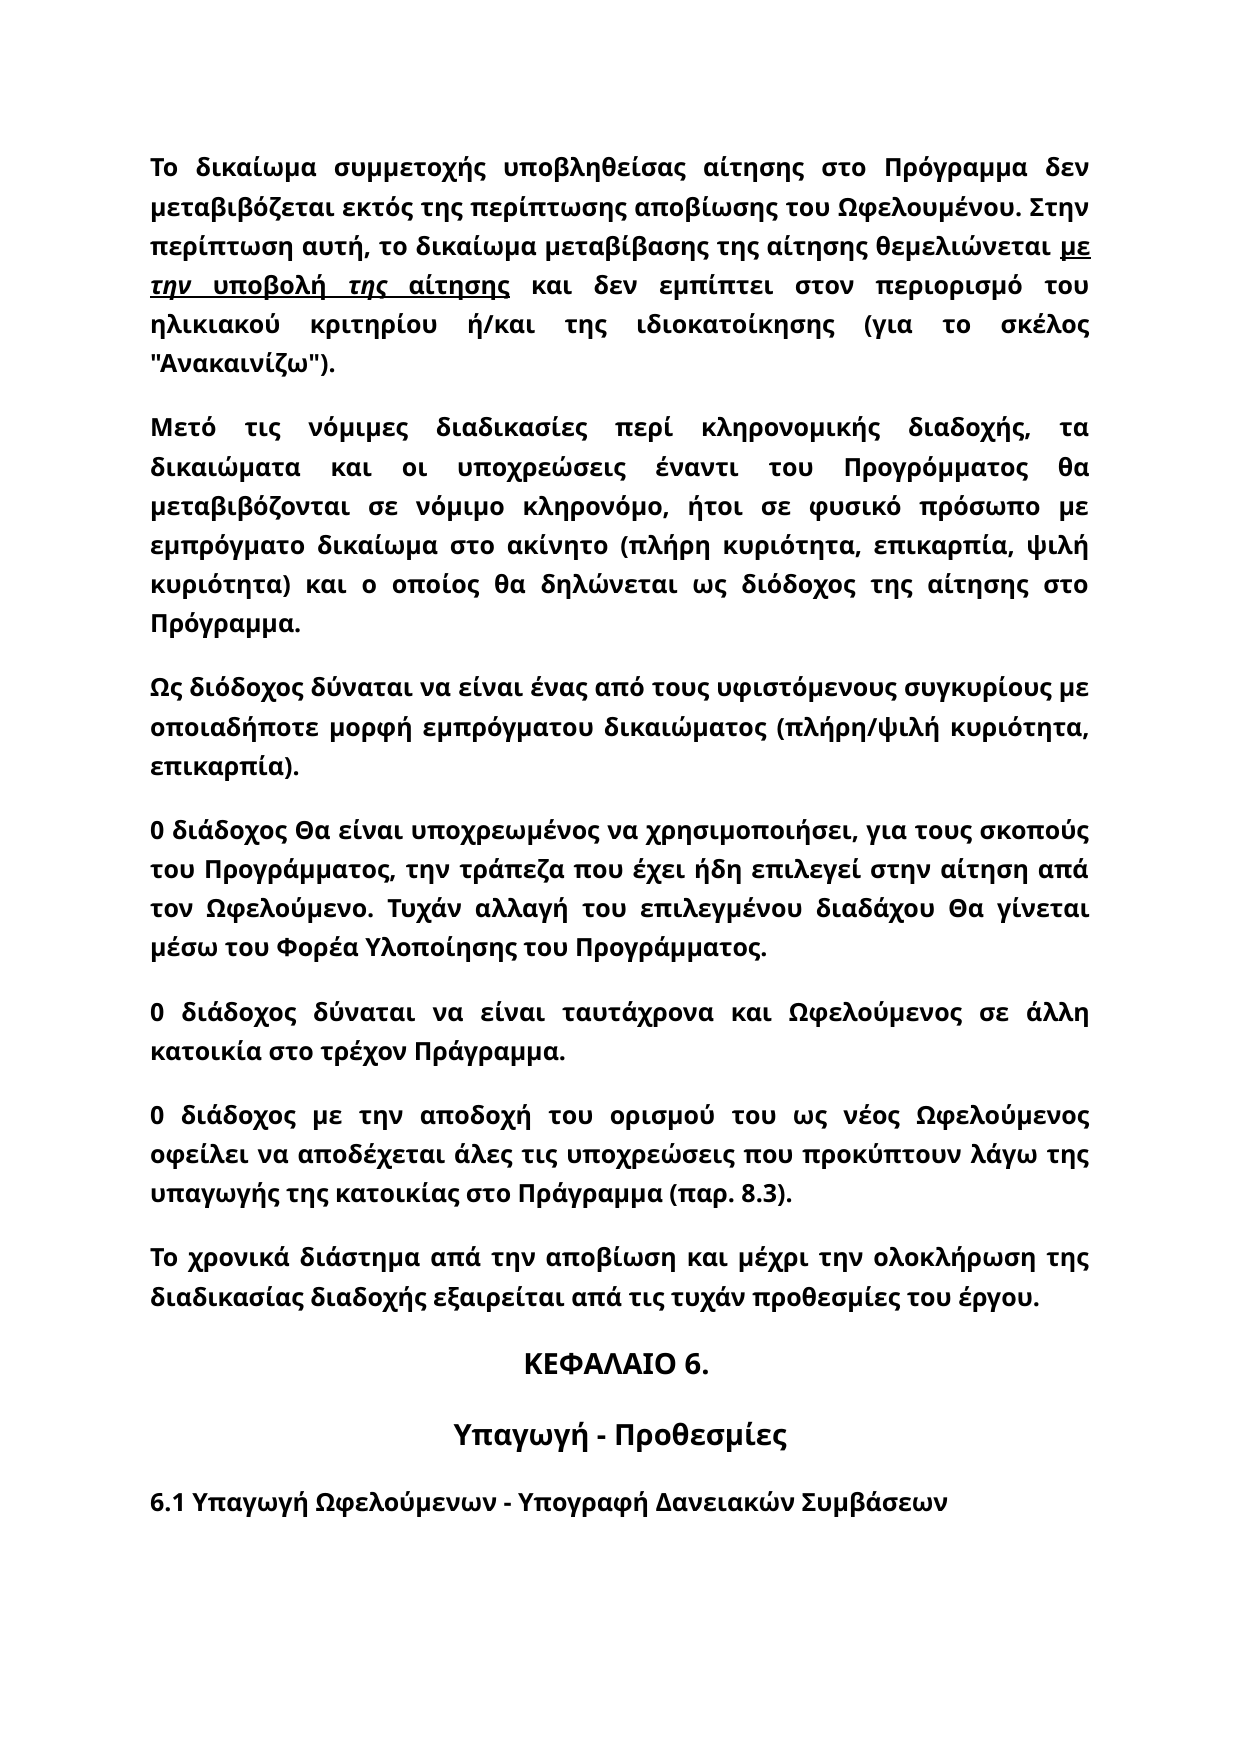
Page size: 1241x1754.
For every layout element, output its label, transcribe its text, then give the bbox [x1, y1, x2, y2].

text Το χρονικά διάστημα απά την αποβίωση και μέχρι την ολοκλήρωση της διαδικασίας διαδοχής εξαιρείται απά τις τυχάν προθεσμίες του έργου. [150, 1240, 1090, 1313]
text 6.1 Υπαγωγή Ωφελούμενων - Υπογραφή Δανειακών Συμβάσεων [150, 1484, 1090, 1519]
text Ως διόδοχος δύναται να είναι ένας από τους υφιστόμενους συγκυρίους με οποιαδήποτε μορφή εμπρόγματου δικαιώματος (πλήρη/ψιλή κυριότητα, επικαρπία). [150, 670, 1090, 782]
text 0 διάδοχος δύναται να είναι ταυτάχρονα και Ωφελούμενος σε άλλη κατοικία στο τρέχον Πράγραμμα. [150, 994, 1090, 1067]
text Το δικαίωμα συμμετοχής υποβληθείσας αίτησης στο Πρόγραμμα δεν μεταβιβόζεται εκτός της περίπτωσης αποβίωσης του Ωφελουμένου. Στην περίπτωση αυτή, το δικαίωμα μεταβίβασης της αίτησης θεμελιώνεται με την υποβολή της αίτησης και δεν εμπίπτει στον περιορισμό του ηλικιακού κριτηρίου ή/και της ιδιοκατοίκησης (για το σκέλος "Ανακαινίζω"). [150, 150, 1090, 380]
text 0 διάδοχος Θα είναι υποχρεωμένος να χρησιμοποιήσει, για τους σκοπούς του Προγράμματος, την τράπεζα που έχει ήδη επιλεγεί στην αίτηση απά τον Ωφελούμενο. Τυχάν αλλαγή του επιλεγμένου διαδάχου Θα γίνεται μέσω του Φορέα Υλοποίησης του Προγράμματος. [150, 812, 1090, 964]
subtitle Υπαγωγή - Προθεσμίες [150, 1414, 1090, 1454]
text Μετό τις νόμιμες διαδικασίες περί κληρονομικής διαδοχής, τα δικαιώματα και οι υποχρεώσεις έναντι του Προγρόμματος θα μεταβιβόζονται σε νόμιμο κληρονόμο, ήτοι σε φυσικό πρόσωπο με εμπρόγματο δικαίωμα στο ακίνητο (πλήρη κυριότητα, επικαρπία, ψιλή κυριότητα) και ο οποίος θα δηλώνεται ως διόδοχος της αίτησης στο Πρόγραμμα. [150, 410, 1090, 640]
subtitle ΚΕΦΑΛΑΙΟ 6. [150, 1343, 1090, 1383]
text 0 διάδοχος με την αποδοχή του ορισμού του ως νέος Ωφελούμενος οφείλει να αποδέχεται άλες τις υποχρεώσεις που προκύπτουν λάγω της υπαγωγής της κατοικίας στο Πράγραμμα (παρ. 8.3). [150, 1097, 1090, 1210]
